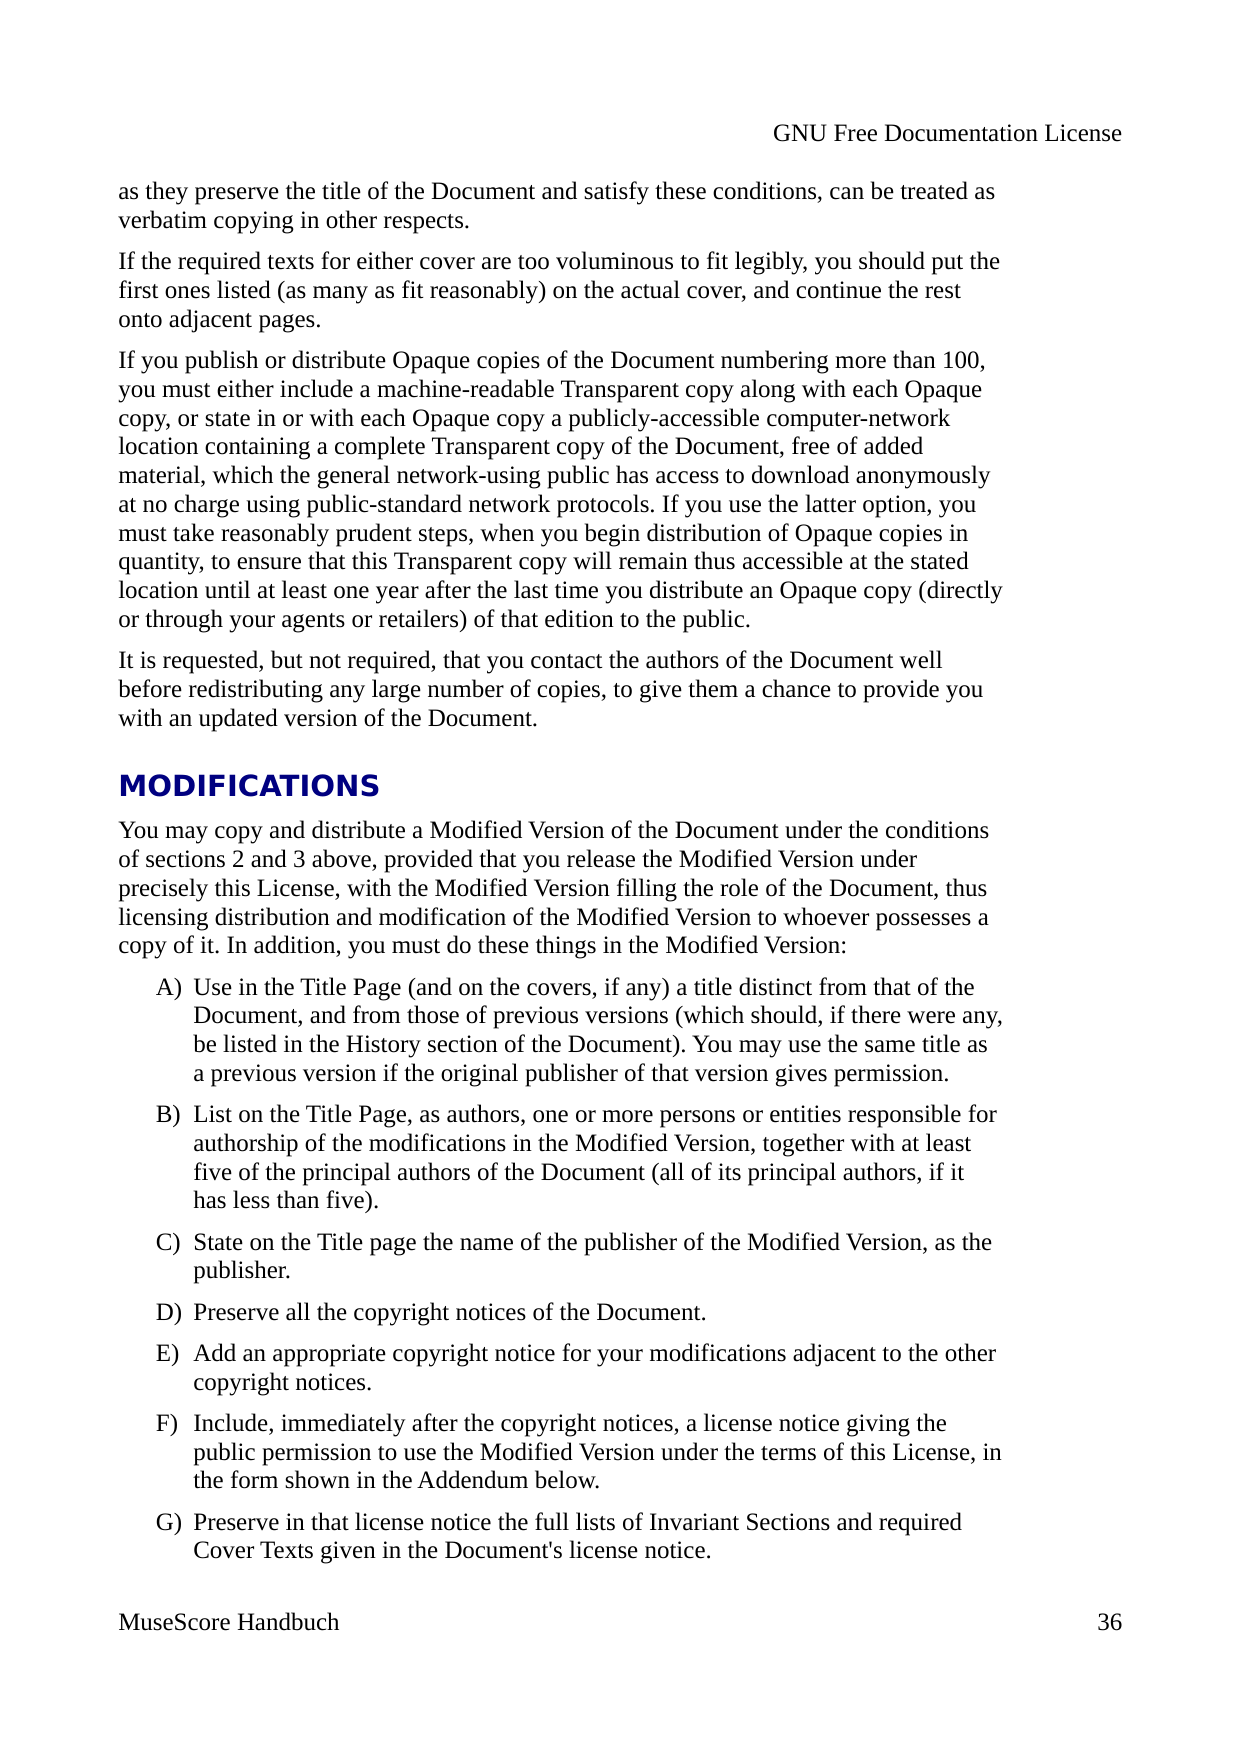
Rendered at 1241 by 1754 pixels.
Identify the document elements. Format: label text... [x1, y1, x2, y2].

list Preserve in that license notice the full lists of Invariant Sections and required Cover Texts given in the Document's license notice. [156, 1507, 1004, 1564]
text It is requested, but not required, that you contact the authors of the Document well before redistributing any large number of copies, to give them a chance to provide you with an updated version of the Document. [118, 645, 1004, 731]
list Include, immediately after the copyright notices, a license notice giving the public permission to use the Modified Version under the terms of this License, in the form shown in the Addendum below. [156, 1408, 1004, 1494]
text If the required texts for either cover are too voluminous to fit legibly, you should put the first ones listed (as many as fit reasonably) on the actual cover, and continue the rest onto adjacent pages. [118, 246, 1004, 333]
list Preserve all the copyright notices of the Document. [156, 1297, 1004, 1325]
list Add an appropriate copyright notice for your modifications adjacent to the other copyright notices. [156, 1338, 1004, 1395]
list State on the Title page the name of the publisher of the Modified Version, as the publisher. [156, 1227, 1004, 1284]
subtitle MODIFICATIONS [118, 769, 1122, 803]
text If you publish or distribute Opaque copies of the Document numbering more than 100, you must either include a machine-readable Transparent copy along with each Opaque copy, or state in or with each Opaque copy a publicly-accessible computer-network location containing a complete Transparent copy of the Document, free of added material, which the general network-using public has access to download anonymously at no charge using public-standard network protocols. If you use the latter option, you must take reasonably prudent steps, when you begin distribution of Opaque copies in quantity, to ensure that this Transparent copy will remain thus accessible at the stated location until at least one year after the last time you distribute an Opaque copy (directly or through your agents or retailers) of that edition to the public. [118, 345, 1004, 633]
list List on the Title Page, as authors, one or more persons or entities responsible for authorship of the modifications in the Modified Version, together with at least five of the principal authors of the Document (all of its principal authors, if it has less than five). [156, 1099, 1004, 1214]
list Use in the Title Page (and on the covers, if any) a title distinct from that of the Document, and from those of previous versions (which should, if there were any, be listed in the History section of the Document). You may use the same title as a previous version if the original publisher of that version gives permission. [156, 972, 1004, 1087]
text You may copy and distribute a Modified Version of the Document under the conditions of sections 2 and 3 above, provided that you release the Modified Version under precisely this License, with the Modified Version filling the role of the Document, thus licensing distribution and modification of the Modified Version to whoever possesses a copy of it. In addition, you must do these things in the Modified Version: [118, 815, 1004, 959]
text as they preserve the title of the Document and satisfy these conditions, can be treated as verbatim copying in other respects. [118, 176, 1004, 234]
